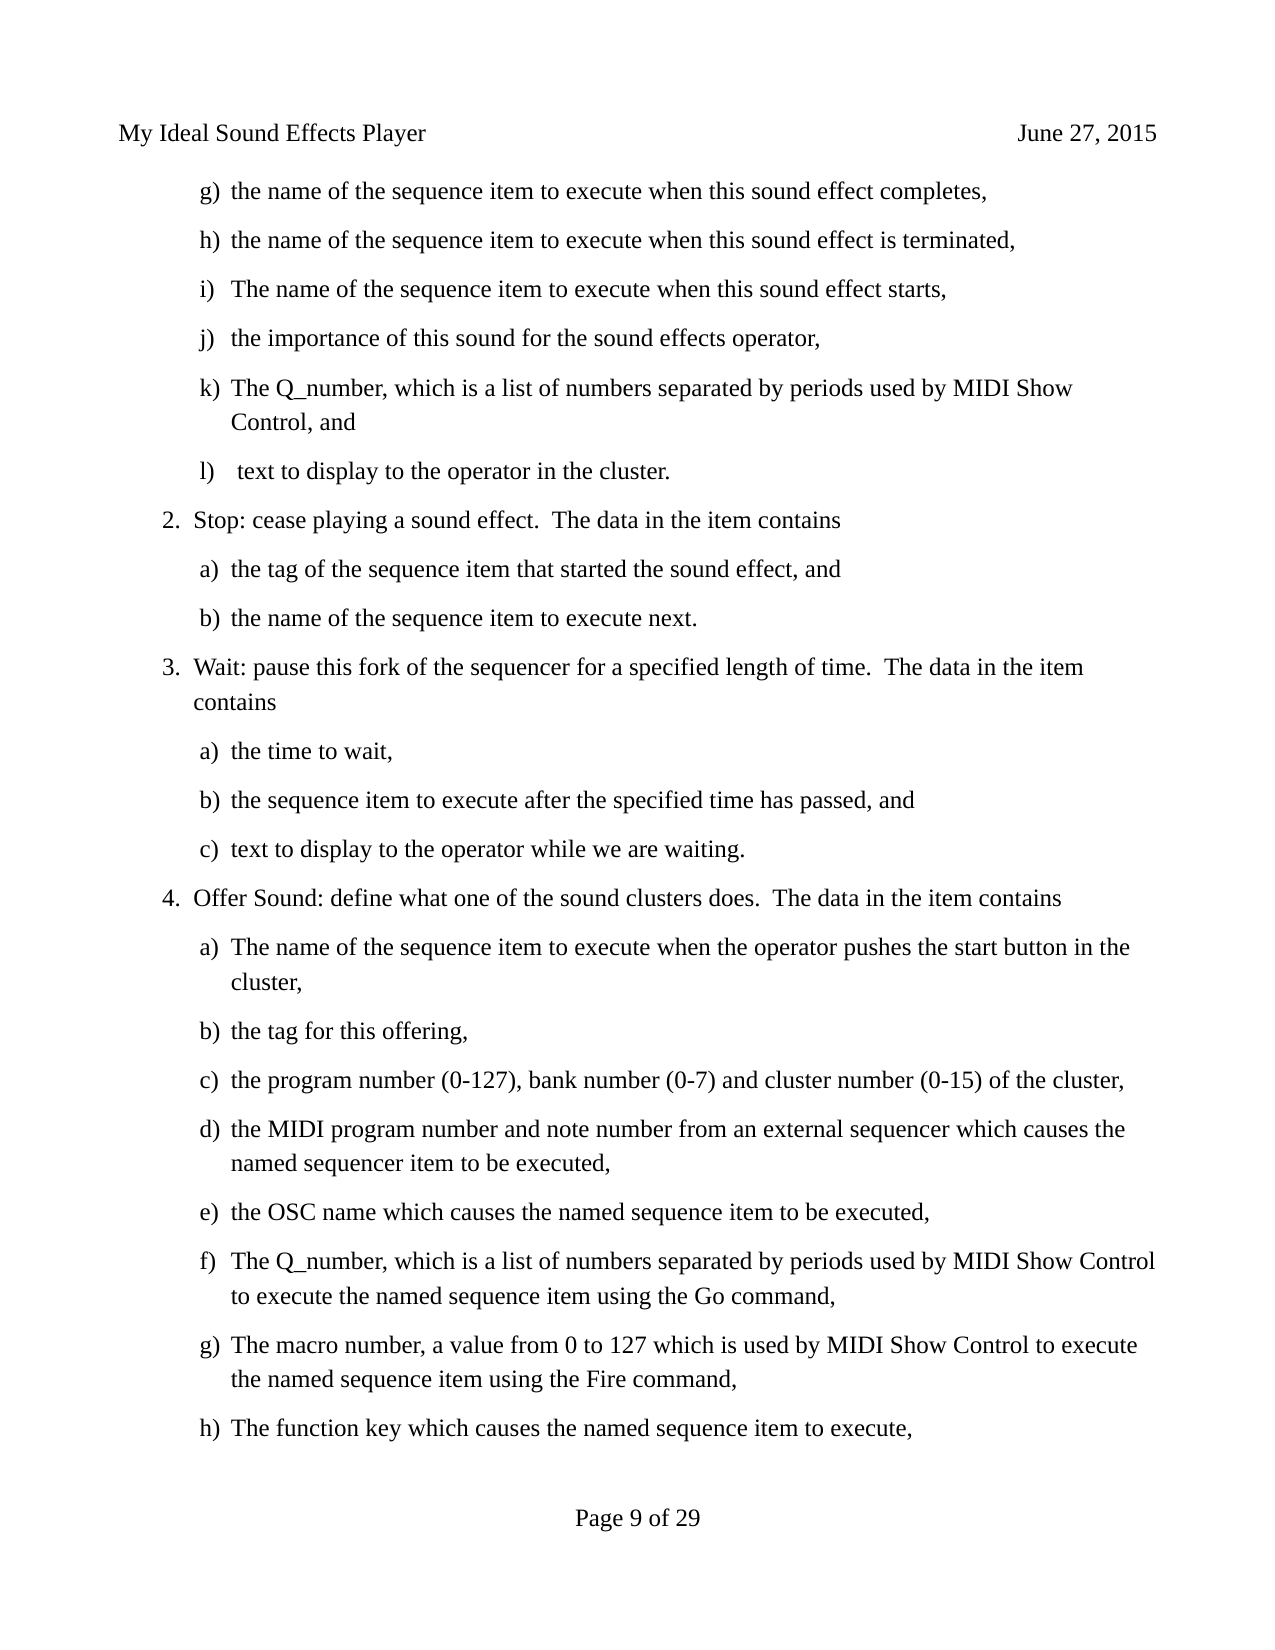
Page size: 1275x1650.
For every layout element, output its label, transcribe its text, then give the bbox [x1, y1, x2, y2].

list the sequence item to execute after the specified time has passed, and [193, 785, 1157, 814]
list Wait: pause this fork of the sequencer for a specified length of time. The data in the item contains [156, 652, 1157, 716]
list the time to wait, [193, 736, 1157, 765]
list the program number (0-127), bank number (0-7) and cluster number (0-15) of the cluster, [193, 1065, 1157, 1093]
list The name of the sequence item to execute when the operator pushes the start button in the cluster, [193, 932, 1157, 995]
list The Q_number, which is a list of numbers separated by periods used by MIDI Show Control to execute the named sequence item using the Go command, [193, 1246, 1157, 1310]
list the name of the sequence item to execute next. [193, 603, 1157, 632]
list the OSC name which causes the named sequence item to be executed, [193, 1197, 1157, 1226]
list The name of the sequence item to execute when this sound effect starts, [193, 274, 1157, 303]
list text to display to the operator while we are waiting. [193, 834, 1157, 863]
list the MIDI program number and note number from an external sequencer which causes the named sequencer item to be executed, [193, 1114, 1157, 1177]
list The macro number, a value from 0 to 127 which is used by MIDI Show Control to execute the named sequence item using the Fire command, [193, 1330, 1157, 1393]
list The function key which causes the named sequence item to execute, [193, 1413, 1157, 1442]
list the tag for this offering, [193, 1016, 1157, 1044]
list Offer Sound: define what one of the sound clusters does. The data in the item contains [156, 883, 1157, 912]
list the name of the sequence item to execute when this sound effect is terminated, [193, 225, 1157, 254]
list Stop: cease playing a sound effect. The data in the item contains [156, 505, 1157, 534]
list the tag of the sequence item that started the sound effect, and [193, 554, 1157, 583]
list The Q_number, which is a list of numbers separated by periods used by MIDI Show Control, and [193, 373, 1157, 436]
list the name of the sequence item to execute when this sound effect completes, [193, 176, 1157, 205]
list the importance of this sound for the sound effects operator, [193, 323, 1157, 352]
list text to display to the operator in the cluster. [193, 456, 1157, 485]
